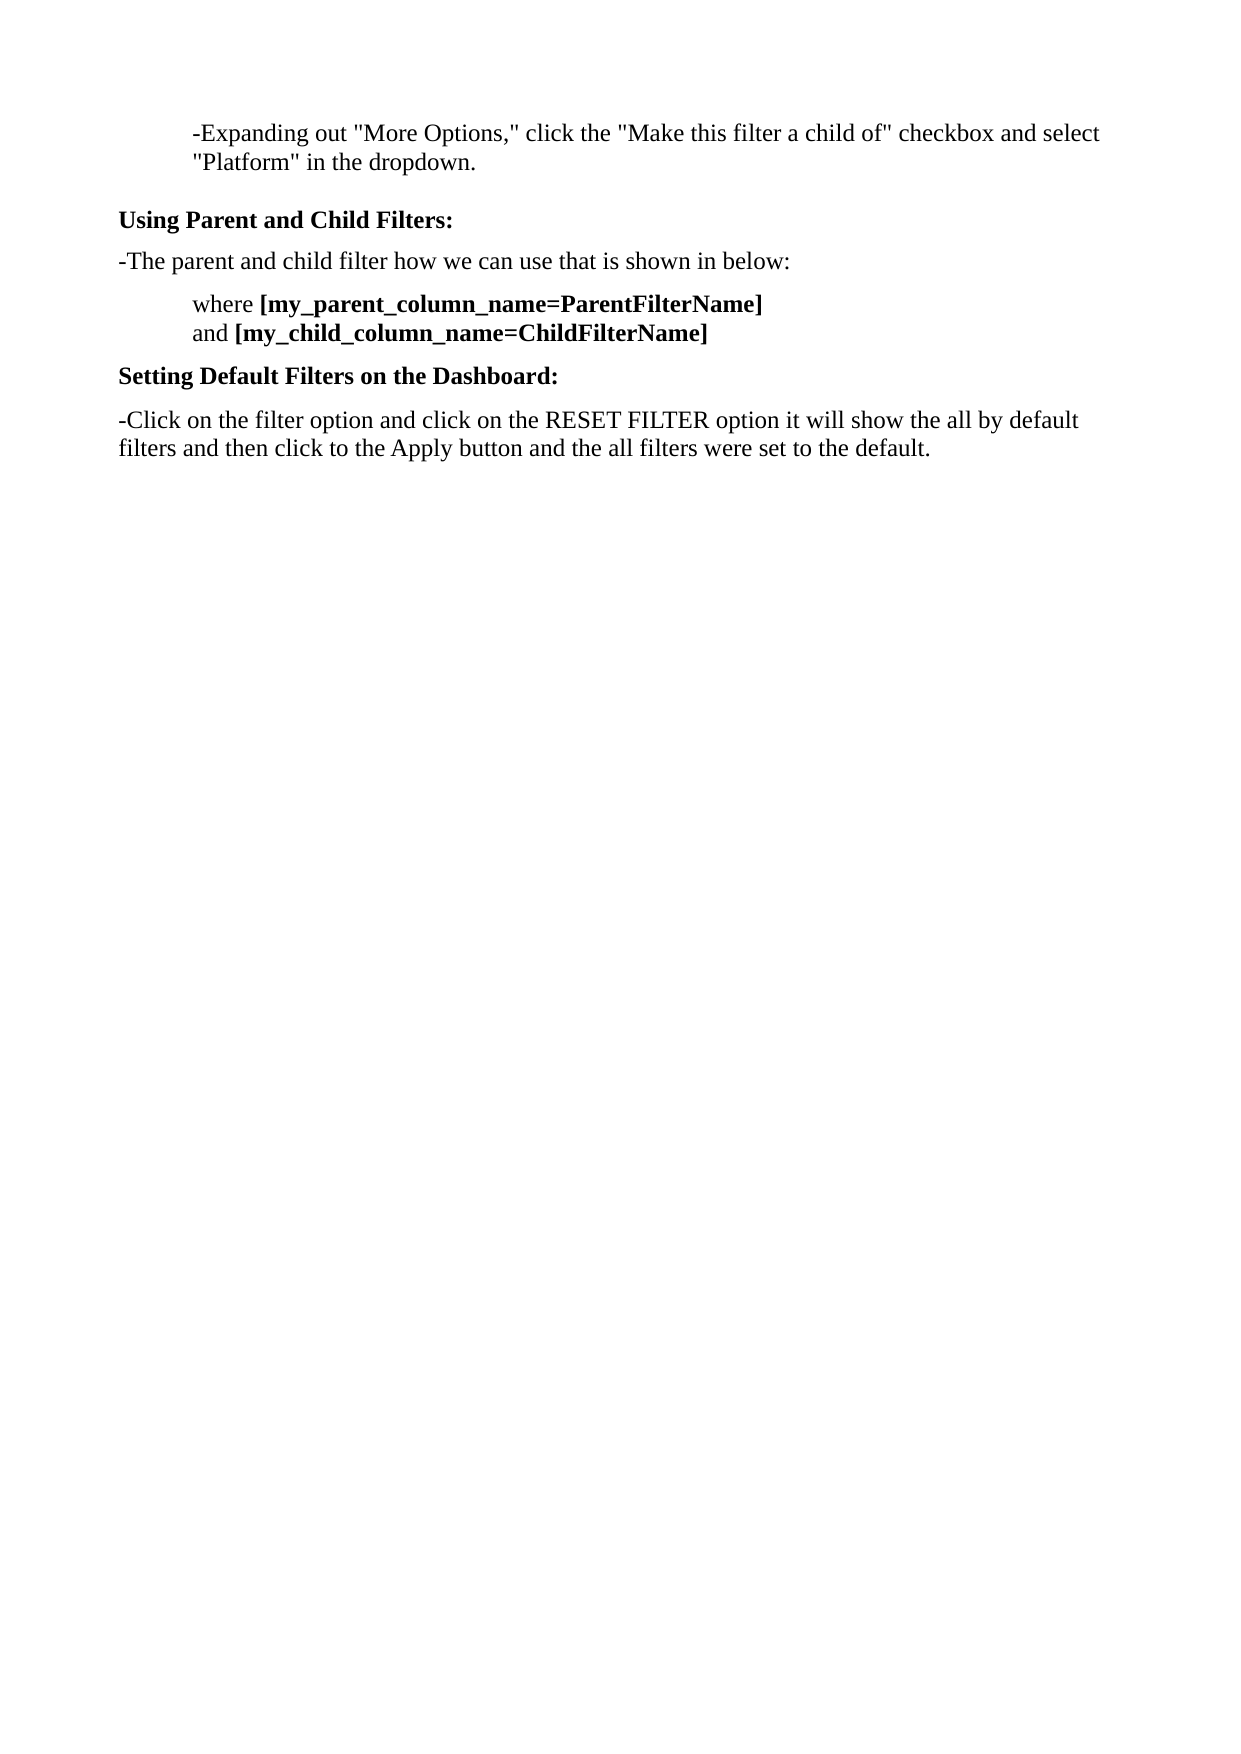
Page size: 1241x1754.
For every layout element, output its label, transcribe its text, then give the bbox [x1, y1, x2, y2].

text -Click on the filter option and click on the RESET FILTER option it will show the all by default filters and then click to the Apply button and the all filters were set to the default. [118, 405, 1122, 462]
text where [my_parent_column_name=ParentFilterName] and [my_child_column_name=ChildFilterName] [118, 289, 1122, 347]
text -The parent and child filter how we can use that is shown in below: [118, 246, 1122, 275]
text Setting Default Filters on the Dashboard: [118, 361, 1122, 390]
text -Expanding out "More Options," click the "Make this filter a child of" checkbox and select "Platform" in the dropdown. [118, 118, 1122, 176]
subtitle Using Parent and Child Filters: [118, 205, 1122, 233]
